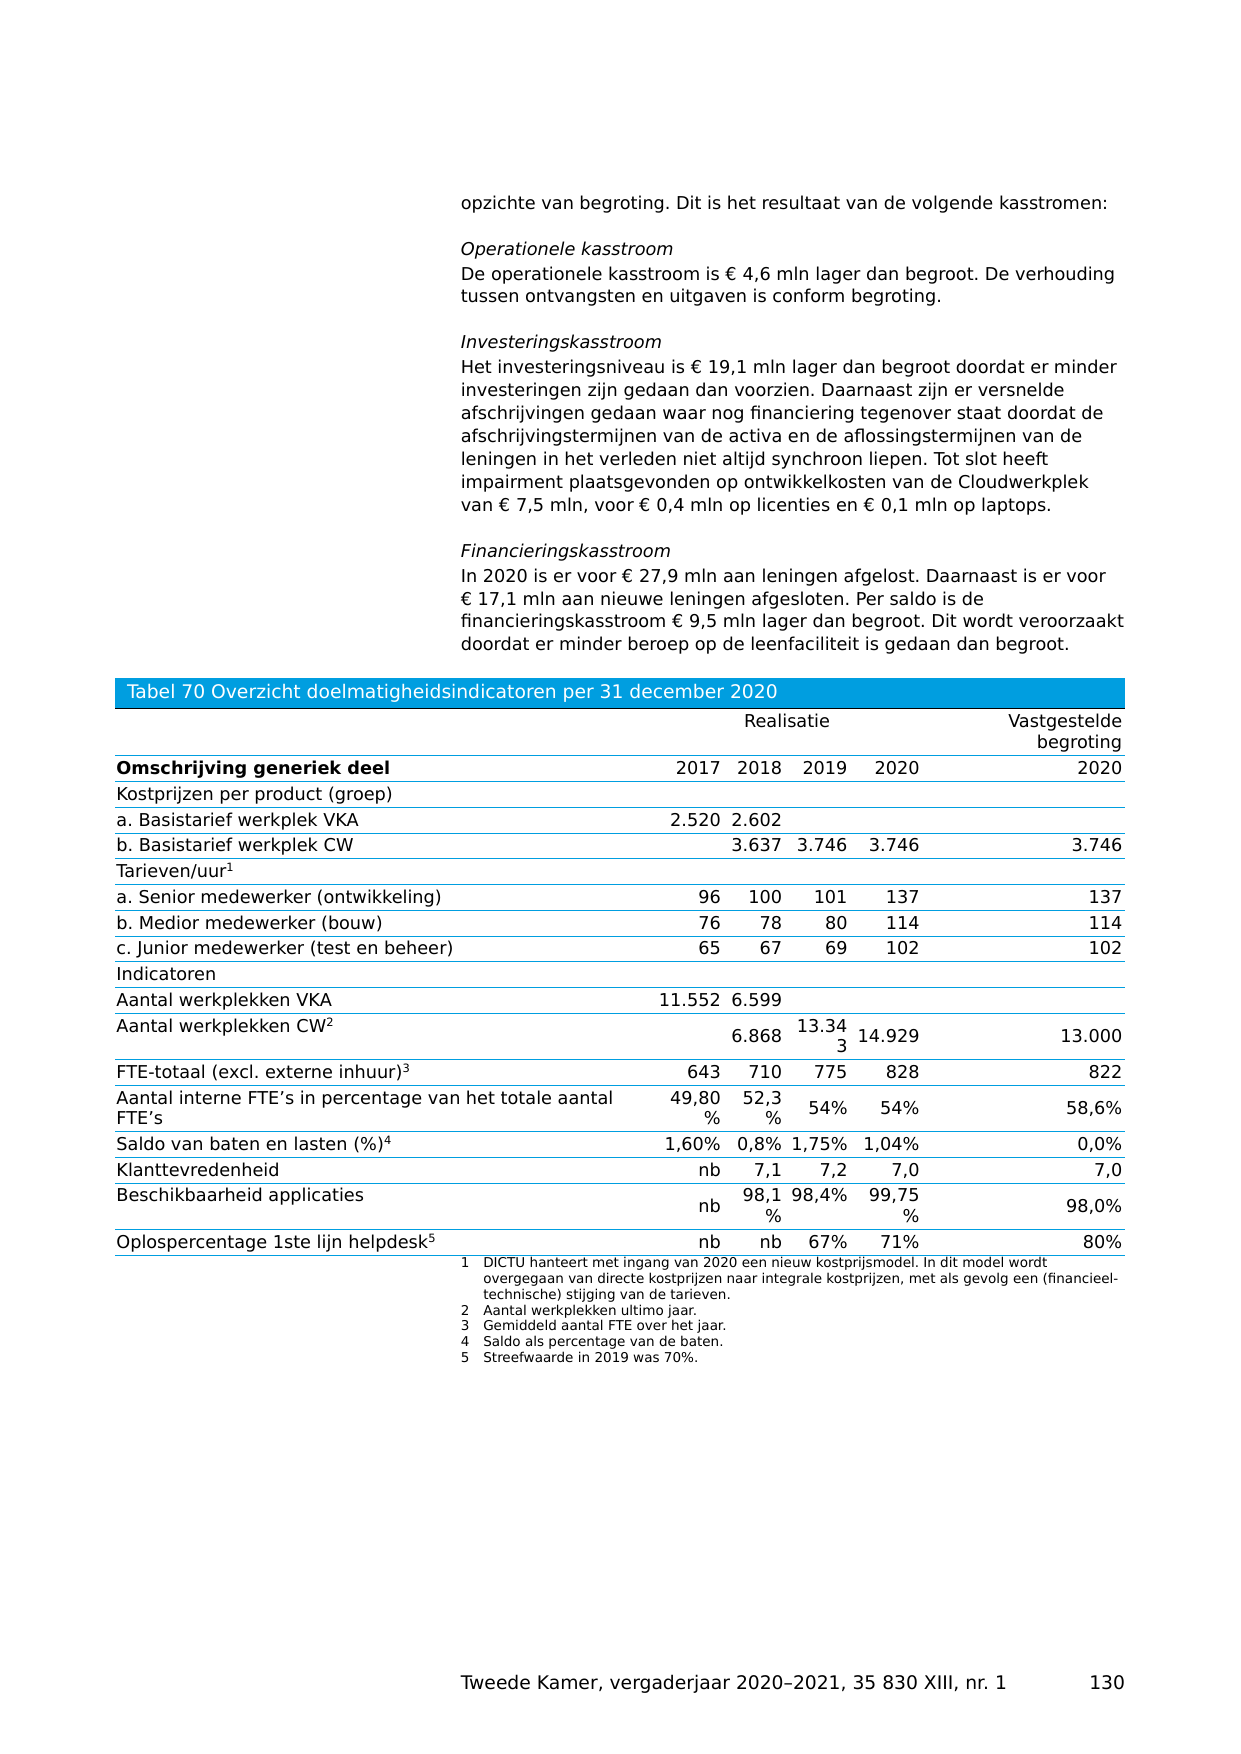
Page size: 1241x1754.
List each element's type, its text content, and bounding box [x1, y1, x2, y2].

table_cell Aantal werkplekken VKA [115, 988, 651, 1013]
table_cell 6.868 [724, 1014, 785, 1059]
table_cell 1,60% [651, 1132, 723, 1157]
table_cell Kostprijzen per product (groep) [115, 782, 651, 807]
table_cell [785, 808, 850, 833]
table_cell 80% [922, 1230, 1125, 1255]
table_cell Klanttevredenheid [115, 1158, 651, 1183]
table_cell 2018 [724, 756, 785, 781]
table_cell 67% [785, 1230, 850, 1255]
table_cell 58,6% [922, 1086, 1125, 1131]
table_cell Aantal interne FTE’s in percentage van het totale aantal FTE’s [115, 1086, 651, 1131]
table_cell 2.520 [651, 808, 723, 833]
table_cell b. Basistarief werkplek CW [115, 834, 651, 858]
table_cell 7,2 [785, 1158, 850, 1183]
table_cell 1,75% [785, 1132, 850, 1157]
table_cell c. Junior medewerker (test en beheer) [115, 937, 651, 961]
table_cell 2.602 [724, 808, 785, 833]
table_cell Omschrijving generiek deel [115, 756, 651, 781]
table_cell [651, 1014, 723, 1059]
table_cell [651, 859, 723, 884]
table_cell FTE-totaal (excl. externe inhuur)3 [115, 1060, 651, 1085]
table_cell 828 [850, 1060, 922, 1085]
table_cell Beschikbaarheid applicaties [115, 1184, 651, 1229]
table_cell 0,0% [922, 1132, 1125, 1157]
table_cell 49,80% [651, 1086, 723, 1131]
table_cell Indicatoren [115, 962, 651, 987]
table_cell a. Senior medewerker (ontwikkeling) [115, 885, 651, 910]
table_cell [115, 709, 651, 755]
table_cell nb [724, 1230, 785, 1255]
table_cell 114 [922, 911, 1125, 936]
text In 2020 is er voor € 27,9 mln aan leningen afgelost. Daarnaast is er voor € 17,1 mln aan nieuwe leningen afgesloten. Per saldo is de financieringskasstroom € 9,5 mln lager dan begroot. Dit wordt veroorzaakt doordat er minder beroep op de leenfaciliteit is gedaan dan begroot. [461, 564, 1125, 655]
text Operationele kasstroom [461, 237, 1125, 259]
table_cell 78 [724, 911, 785, 936]
table_cell 13.000 [922, 1014, 1125, 1059]
table_cell nb [651, 1230, 723, 1255]
table_cell 3.746 [922, 834, 1125, 858]
table_cell [724, 859, 785, 884]
table_cell 775 [785, 1060, 850, 1085]
text Financieringskasstroom [461, 539, 1125, 562]
table_cell 137 [850, 885, 922, 910]
table_cell Saldo van baten en lasten (%)4 [115, 1132, 651, 1157]
table_cell 99,75% [850, 1184, 922, 1229]
list Aantal werkplekken ultimo jaar. [461, 1302, 1125, 1318]
table_cell [922, 859, 1125, 884]
table_cell 80 [785, 911, 850, 936]
table_cell 2020 [922, 756, 1125, 781]
table_cell 14.929 [850, 1014, 922, 1059]
list Saldo als percentage van de baten. [461, 1334, 1125, 1349]
table_cell [651, 962, 723, 987]
table_header Tabel 70 Overzicht doelmatigheidsindicatoren per 31 december 2020 [115, 678, 1125, 708]
table_cell 137 [922, 885, 1125, 910]
table_cell 3.637 [724, 834, 785, 858]
table_cell 67 [724, 937, 785, 961]
table_cell [651, 834, 723, 858]
table_cell [785, 782, 850, 807]
table_cell 6.599 [724, 988, 785, 1013]
table_cell Realisatie [651, 709, 922, 755]
table_cell 114 [850, 911, 922, 936]
table_cell 54% [850, 1086, 922, 1131]
table_cell 7,1 [724, 1158, 785, 1183]
table_cell [785, 962, 850, 987]
table_cell [922, 782, 1125, 807]
table_cell nb [651, 1158, 723, 1183]
table_cell [724, 782, 785, 807]
table_cell [785, 988, 850, 1013]
table_cell 98,1% [724, 1184, 785, 1229]
table_cell 54% [785, 1086, 850, 1131]
table_cell 7,0 [922, 1158, 1125, 1183]
table_cell 102 [850, 937, 922, 961]
table_cell 100 [724, 885, 785, 910]
table_cell [724, 962, 785, 987]
table_cell 710 [724, 1060, 785, 1085]
table_cell Aantal werkplekken CW2 [115, 1014, 651, 1059]
table_cell 643 [651, 1060, 723, 1085]
table_cell 101 [785, 885, 850, 910]
table_cell 822 [922, 1060, 1125, 1085]
text De operationele kasstroom is € 4,6 mln lager dan begroot. De verhouding tussen ontvangsten en uitgaven is conform begroting. [461, 262, 1125, 307]
list Streefwaarde in 2019 was 70%. [461, 1349, 1125, 1365]
table_cell [850, 988, 922, 1013]
table_cell 2019 [785, 756, 850, 781]
table_cell 11.552 [651, 988, 723, 1013]
table_cell 52,3% [724, 1086, 785, 1131]
table_cell [850, 859, 922, 884]
table_cell [922, 808, 1125, 833]
table_cell 65 [651, 937, 723, 961]
table_cell 3.746 [850, 834, 922, 858]
table_cell Oplospercentage 1ste lijn helpdesk5 [115, 1230, 651, 1255]
table_cell 3.746 [785, 834, 850, 858]
text opzichte van begroting. Dit is het resultaat van de volgende kasstromen: [461, 191, 1125, 214]
table_cell 13.343 [785, 1014, 850, 1059]
table_cell 0,8% [724, 1132, 785, 1157]
table_cell nb [651, 1184, 723, 1229]
table_cell 69 [785, 937, 850, 961]
table_cell 76 [651, 911, 723, 936]
text Het investeringsniveau is € 19,1 mln lager dan begroot doordat er minder investeringen zijn gedaan dan voorzien. Daarnaast zijn er versnelde afschrijvingen gedaan waar nog financiering tegenover staat doordat de afschrijvingstermijnen van de activa en de aflossingstermijnen van de leningen in het verleden niet altijd synchroon liepen. Tot slot heeft impairment plaatsgevonden op ontwikkelkosten van de Cloudwerkplek van € 7,5 mln, voor € 0,4 mln op licenties en € 0,1 mln op laptops. [461, 355, 1125, 516]
table_cell 7,0 [850, 1158, 922, 1183]
table_cell b. Medior medewerker (bouw) [115, 911, 651, 936]
table_cell [850, 808, 922, 833]
table_cell 102 [922, 937, 1125, 961]
table_cell Tarieven/uur1 [115, 859, 651, 884]
table_cell [922, 988, 1125, 1013]
table_cell [850, 782, 922, 807]
table_cell 98,0% [922, 1184, 1125, 1229]
list DICTU hanteert met ingang van 2020 een nieuw kostprijsmodel. In dit model wordt overgegaan van directe kostprijzen naar integrale kostprijzen, met als gevolg een (financieel-technische) stijging van de tarieven. [461, 1256, 1125, 1302]
table_cell 96 [651, 885, 723, 910]
table_cell 2017 [651, 756, 723, 781]
table_cell [850, 962, 922, 987]
table_cell 1,04% [850, 1132, 922, 1157]
table_cell 2020 [850, 756, 922, 781]
table_cell [922, 962, 1125, 987]
list Gemiddeld aantal FTE over het jaar. [461, 1318, 1125, 1334]
table_cell [651, 782, 723, 807]
table_cell Vastgestelde begroting [922, 709, 1125, 755]
table_cell a. Basistarief werkplek VKA [115, 808, 651, 833]
text Investeringskasstroom [461, 330, 1125, 353]
table_cell 71% [850, 1230, 922, 1255]
table_cell [785, 859, 850, 884]
table_cell 98,4% [785, 1184, 850, 1229]
